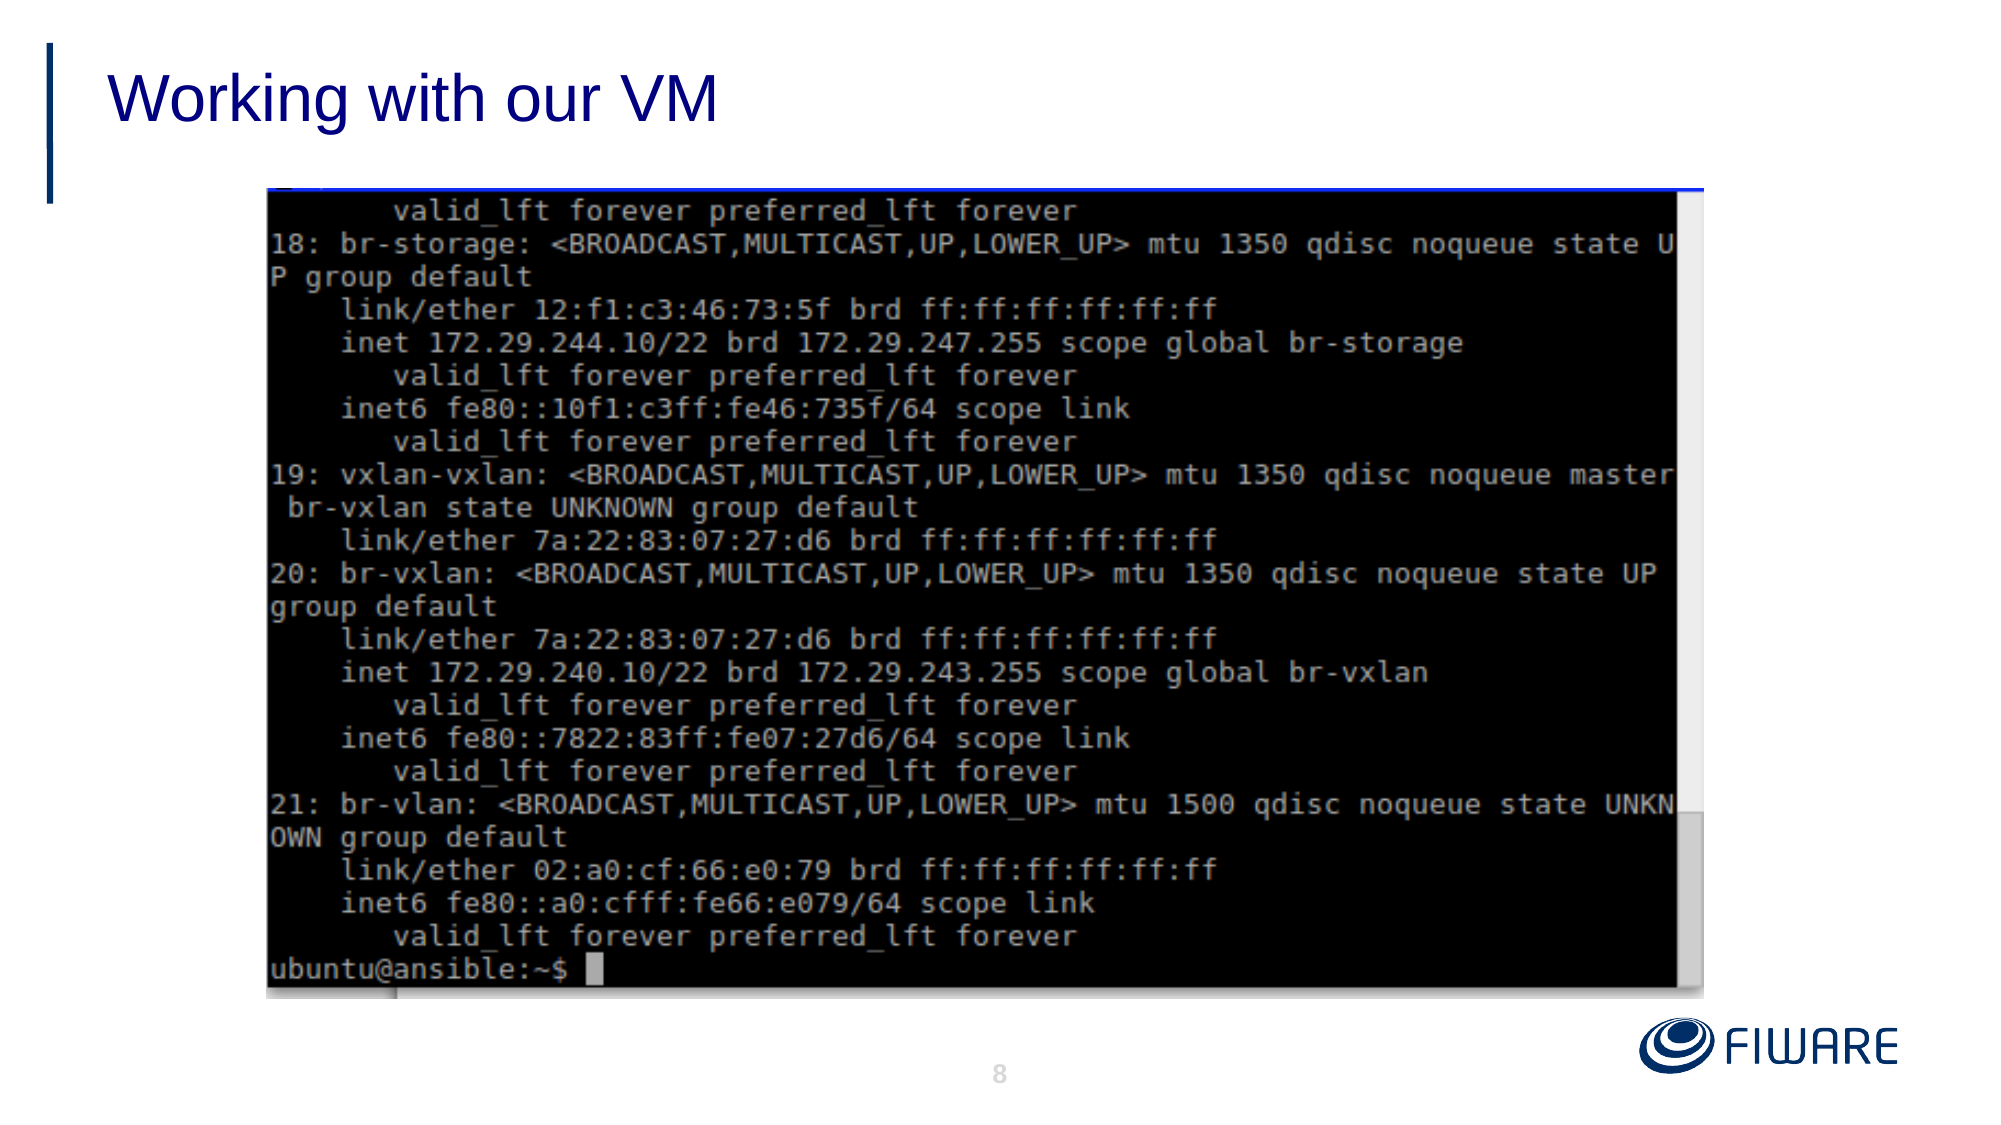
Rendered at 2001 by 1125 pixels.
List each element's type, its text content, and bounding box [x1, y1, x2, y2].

slide_number [887, 1042, 1113, 1103]
picture [266, 188, 1704, 999]
picture [1635, 1012, 1905, 1077]
title Working with our VM [92, 47, 1704, 250]
